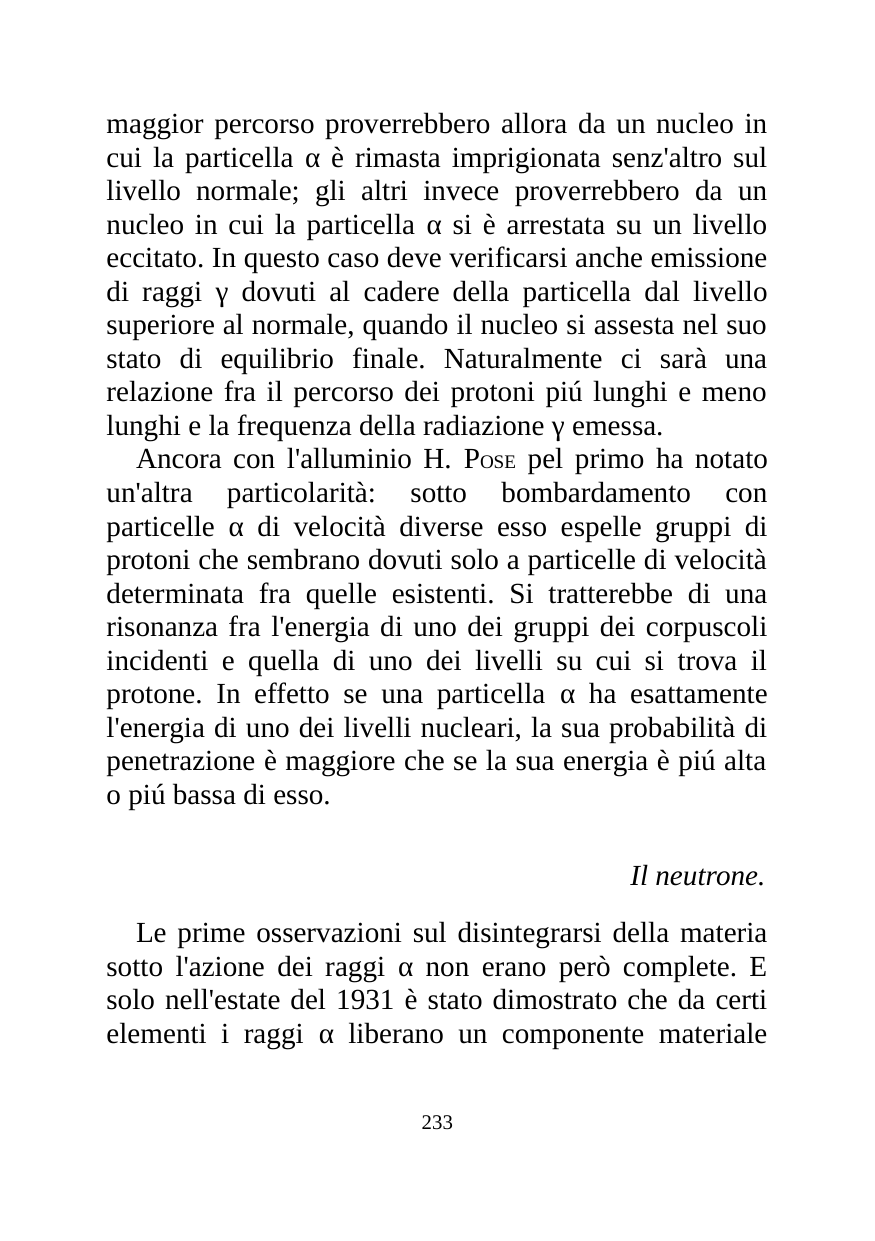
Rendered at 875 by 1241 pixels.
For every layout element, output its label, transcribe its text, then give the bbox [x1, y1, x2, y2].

subtitle Il neutrone. [437, 858, 768, 891]
text Le prime osservazioni sul disintegrarsi della materia sotto l'azione dei raggi α non erano però complete. E solo nell'estate del 1931 è stato dimostrato che da certi elementi i raggi α liberano un componente materiale [106, 915, 768, 1049]
text Ancora con l'alluminio H. Pose pel primo ha notato un'altra particolarità: sotto bombardamento con particelle α di velocità diverse esso espelle gruppi di protoni che sembrano dovuti solo a particelle di velocità determinata fra quelle esistenti. Si tratterebbe di una risonanza fra l'energia di uno dei gruppi dei corpuscoli incidenti e quella di uno dei livelli su cui si trova il protone. In effetto se una particella α ha esattamente l'energia di uno dei livelli nucleari, la sua probabilità di penetrazione è maggiore che se la sua energia è piú alta o piú bassa di esso. [106, 442, 768, 811]
text maggior percorso proverrebbero allora da un nucleo in cui la particella α è rimasta imprigionata senz'altro sul livello normale; gli altri invece proverrebbero da un nucleo in cui la particella α si è arrestata su un livello eccitato. In questo caso deve verificarsi anche emissione di raggi γ dovuti al cadere della particella dal livello superiore al normale, quando il nucleo si assesta nel suo stato di equilibrio finale. Naturalmente ci sarà una relazione fra il percorso dei protoni piú lunghi e meno lunghi e la frequenza della radiazione γ emessa. [106, 106, 768, 442]
